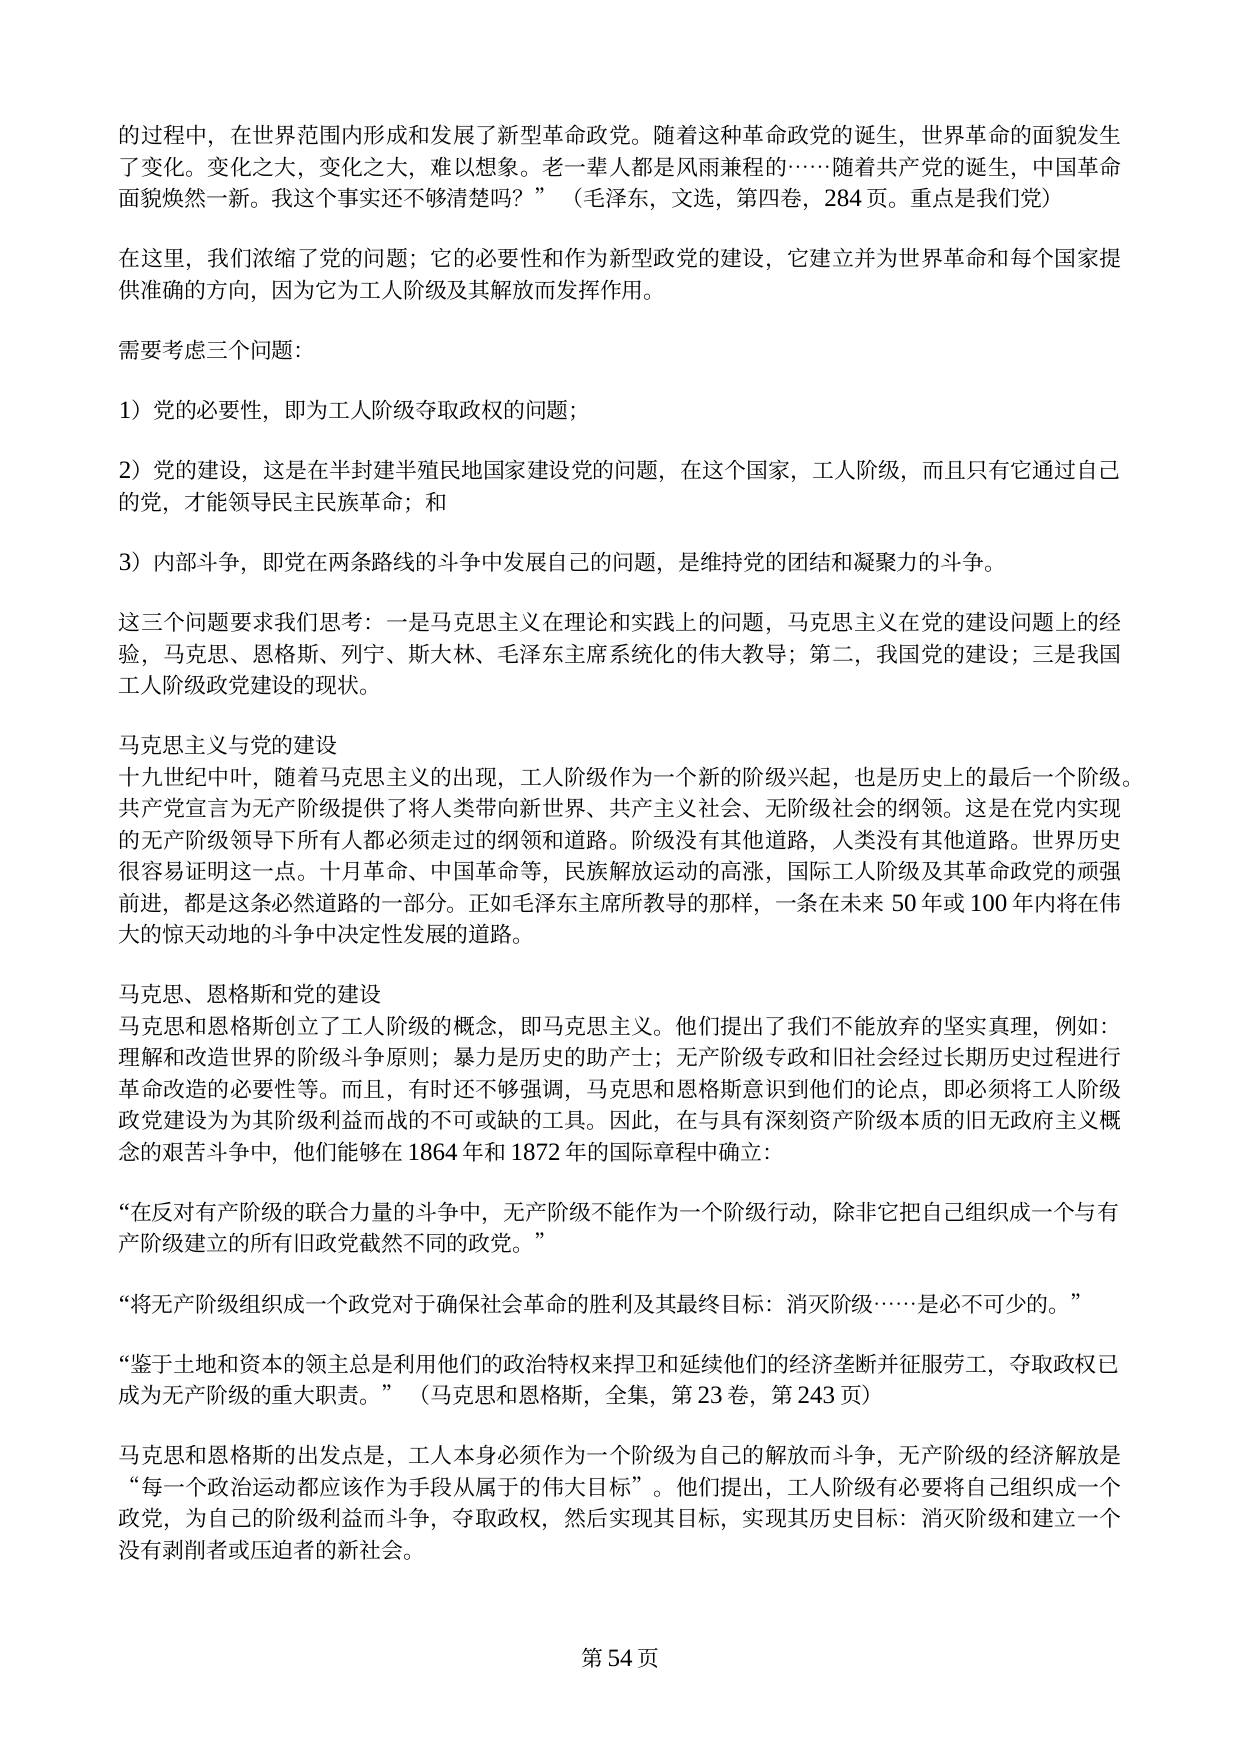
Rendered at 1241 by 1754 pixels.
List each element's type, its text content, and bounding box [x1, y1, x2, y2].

text 需要考虑三个问题： [118, 333, 1122, 365]
text 1）党的必要性，即为工人阶级夺取政权的问题； [118, 393, 1122, 425]
text 3）内部斗争，即党在两条路线的斗争中发展自己的问题，是维持党的团结和凝聚力的斗争。 [118, 545, 1122, 577]
text 马克思主义与党的建设 [118, 729, 1122, 760]
text 这三个问题要求我们思考：一是马克思主义在理论和实践上的问题，马克思主义在党的建设问题上的经验，马克思、恩格斯、列宁、斯大林、毛泽东主席系统化的伟大教导；第二，我国党的建设；三是我国工人阶级政党建设的现状。 [118, 606, 1122, 700]
text 马克思和恩格斯创立了工人阶级的概念，即马克思主义。他们提出了我们不能放弃的坚实真理，例如：理解和改造世界的阶级斗争原则；暴力是历史的助产士；无产阶级专政和旧社会经过长期历史过程进行革命改造的必要性等。而且，有时还不够强调，马克思和恩格斯意识到他们的论点，即必须将工人阶级政党建设为为其阶级利益而战的不可或缺的工具。因此，在与具有深刻资产阶级本质的旧无政府主义概念的艰苦斗争中，他们能够在1864年和1872年的国际章程中确立： [118, 1009, 1122, 1166]
text 在这里，我们浓缩了党的问题；它的必要性和作为新型政党的建设，它建立并为世界革命和每个国家提供准确的方向，因为它为工人阶级及其解放而发挥作用。 [118, 242, 1122, 304]
text 马克思和恩格斯的出发点是，工人本身必须作为一个阶级为自己的解放而斗争，无产阶级的经济解放是“每一个政治运动都应该作为手段从属于的伟大目标”。他们提出，工人阶级有必要将自己组织成一个政党，为自己的阶级利益而斗争，夺取政权，然后实现其目标，实现其历史目标：消灭阶级和建立一个没有剥削者或压迫者的新社会。 [118, 1439, 1122, 1564]
text 马克思、恩格斯和党的建设 [118, 978, 1122, 1009]
text “鉴于土地和资本的领主总是利用他们的政治特权来捍卫和延续他们的经济垄断并征服劳工，夺取政权已成为无产阶级的重大职责。” （马克思和恩格斯，全集，第23卷，第243页） [118, 1347, 1122, 1410]
text 的过程中，在世界范围内形成和发展了新型革命政党。随着这种革命政党的诞生，世界革命的面貌发生了变化。变化之大，变化之大，难以想象。老一辈人都是风雨兼程的……随着共产党的诞生，中国革命面貌焕然一新。我这个事实还不够清楚吗？” （毛泽东，文选，第四卷，284页。重点是我们党） [118, 118, 1122, 213]
text “将无产阶级组织成一个政党对于确保社会革命的胜利及其最终目标：消灭阶级……是必不可少的。” [118, 1287, 1122, 1318]
text “在反对有产阶级的联合力量的斗争中，无产阶级不能作为一个阶级行动，除非它把自己组织成一个与有产阶级建立的所有旧政党截然不同的政党。” [118, 1195, 1122, 1258]
text 十九世纪中叶，随着马克思主义的出现，工人阶级作为一个新的阶级兴起，也是历史上的最后一个阶级。共产党宣言为无产阶级提供了将人类带向新世界、共产主义社会、无阶级社会的纲领。这是在党内实现的无产阶级领导下所有人都必须走过的纲领和道路。阶级没有其他道路，人类没有其他道路。世界历史很容易证明这一点。十月革命、中国革命等，民族解放运动的高涨，国际工人阶级及其革命政党的顽强前进，都是这条必然道路的一部分。正如毛泽东主席所教导的那样，一条在未来50年或100年内将在伟大的惊天动地的斗争中决定性发展的道路。 [118, 760, 1122, 949]
text 2）党的建设，这是在半封建半殖民地国家建设党的问题，在这个国家，工人阶级，而且只有它通过自己的党，才能领导民主民族革命；和 [118, 454, 1122, 517]
